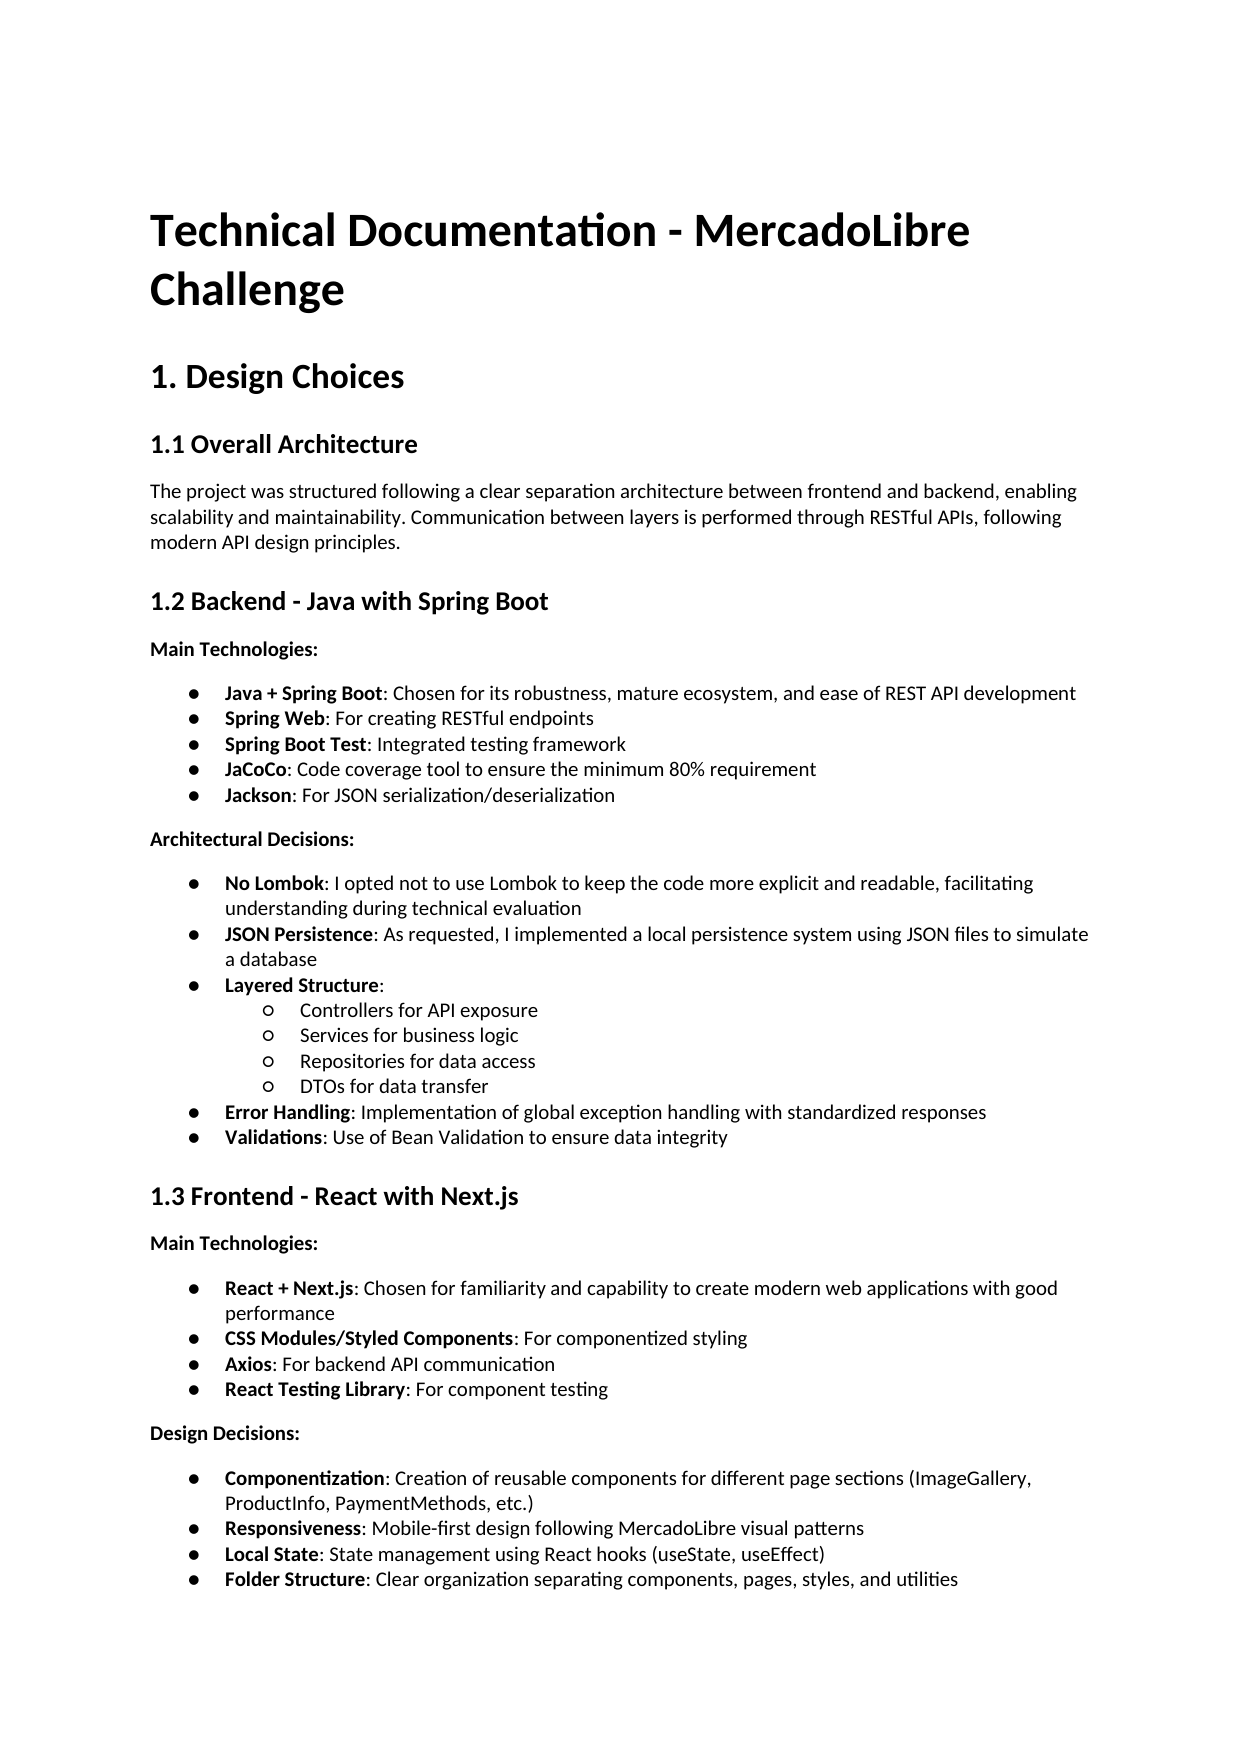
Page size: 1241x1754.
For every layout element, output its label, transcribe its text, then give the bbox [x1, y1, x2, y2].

list React Testing Library: For component testing [187, 1376, 1090, 1402]
text The project was structured following a clear separation architecture between frontend and backend, enabling scalability and maintainability. Communication between layers is performed through RESTful APIs, following modern API design principles. [150, 479, 1090, 555]
list Error Handling: Implementation of global exception handling with standardized responses [187, 1099, 1090, 1124]
list Spring Web: For creating RESTful endpoints [187, 706, 1090, 731]
list Spring Boot Test: Integrated testing framework [187, 731, 1090, 756]
list Repositories for data access [262, 1048, 1090, 1073]
text Design Decisions: [150, 1421, 1090, 1446]
text Main Technologies: [150, 636, 1090, 661]
list CSS Modules/Styled Components: For componentized styling [187, 1326, 1090, 1351]
list Folder Structure: Clear organization separating components, pages, styles, and utilities [187, 1566, 1090, 1592]
list Layered Structure: [187, 972, 1090, 997]
subtitle 1. Design Choices [150, 354, 1090, 398]
subtitle Technical Documentation - MercadoLibre Challenge [150, 200, 1090, 317]
list React + Next.js: Chosen for familiarity and capability to create modern web applications with good performance [187, 1275, 1090, 1326]
list Jackson: For JSON serialization/deserialization [187, 782, 1090, 807]
list Controllers for API exposure [262, 997, 1090, 1023]
list Axios: For backend API communication [187, 1351, 1090, 1376]
list Services for business logic [262, 1023, 1090, 1048]
list Componentization: Creation of reusable components for different page sections (ImageGallery, ProductInfo, PaymentMethods, etc.) [187, 1465, 1090, 1516]
subtitle 1.3 Frontend - React with Next.js [150, 1179, 1090, 1212]
list Local State: State management using React hooks (useState, useEffect) [187, 1541, 1090, 1566]
list DTOs for data transfer [262, 1073, 1090, 1099]
list JaCoCo: Code coverage tool to ensure the minimum 80% requirement [187, 756, 1090, 782]
text Main Technologies: [150, 1231, 1090, 1256]
list No Lombok: I opted not to use Lombok to keep the code more explicit and readable, facilitating understanding during technical evaluation [187, 870, 1090, 921]
list JSON Persistence: As requested, I implemented a local persistence system using JSON files to simulate a database [187, 921, 1090, 972]
subtitle 1.1 Overall Architecture [150, 427, 1090, 460]
list Responsiveness: Mobile-first design following MercadoLibre visual patterns [187, 1516, 1090, 1541]
list Validations: Use of Bean Validation to ensure data integrity [187, 1124, 1090, 1150]
text Architectural Decisions: [150, 826, 1090, 851]
subtitle 1.2 Backend - Java with Spring Boot [150, 584, 1090, 617]
list Java + Spring Boot: Chosen for its robustness, mature ecosystem, and ease of REST API development [187, 680, 1090, 706]
